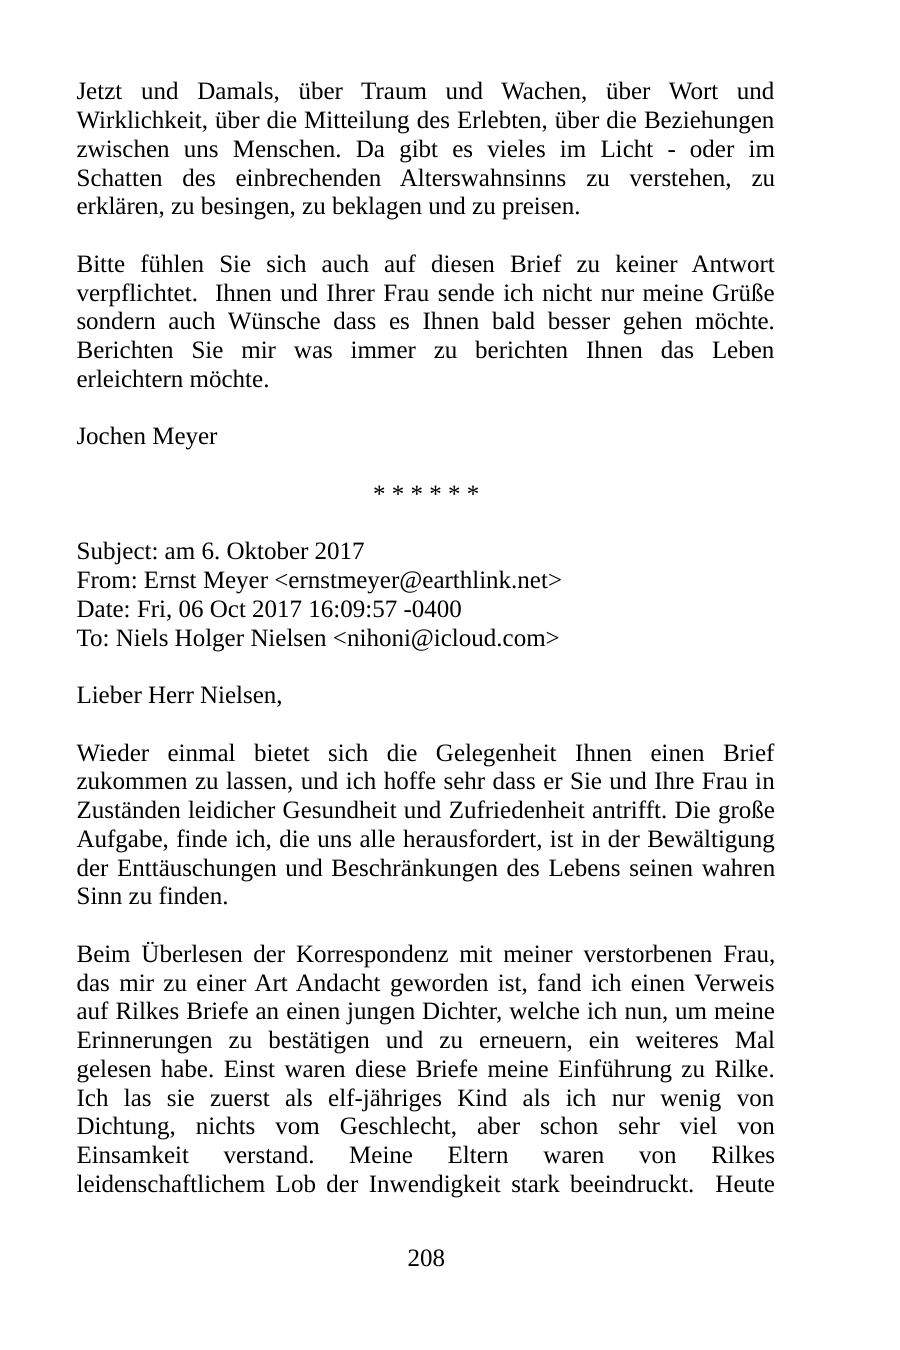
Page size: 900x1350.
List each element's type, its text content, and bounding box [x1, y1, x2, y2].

text Bitte fühlen Sie sich auch auf diesen Brief zu keiner Antwort verpflichtet. Ihnen und Ihrer Frau sende ich nicht nur meine Grüße sondern auch Wünsche dass es Ihnen bald besser gehen möchte. Berichten Sie mir was immer zu berichten Ihnen das Leben erleichtern möchte. [76, 249, 776, 393]
text Jochen Meyer [76, 421, 776, 450]
text * * * * * * [76, 479, 776, 508]
text Wieder einmal bietet sich die Gelegenheit Ihnen einen Brief zukommen zu lassen, und ich hoffe sehr dass er Sie und Ihre Frau in Zuständen leidicher Gesundheit und Zufriedenheit antrifft. Die große Aufgabe, finde ich, die uns alle herausfordert, ist in der Bewältigung der Enttäuschungen und Beschränkungen des Lebens seinen wahren Sinn zu finden. [76, 738, 776, 910]
text To: Niels Holger Nielsen <nihoni@icloud.com> [76, 623, 776, 651]
text Subject: am 6. Oktober 2017 [76, 536, 776, 565]
text Lieber Herr Nielsen, [76, 680, 776, 709]
text Date: Fri, 06 Oct 2017 16:09:57 -0400 [76, 594, 776, 623]
text Jetzt und Damals, über Traum und Wachen, über Wort und Wirklichkeit, über die Mitteilung des Erlebten, über die Beziehungen zwischen uns Menschen. Da gibt es vieles im Licht - oder im Schatten des einbrechenden Alterswahnsinns zu verstehen, zu erklären, zu besingen, zu beklagen und zu preisen. [76, 76, 776, 220]
text From: Ernst Meyer <ernstmeyer@earthlink.net> [76, 565, 776, 594]
text Beim Überlesen der Korrespondenz mit meiner verstorbenen Frau, das mir zu einer Art Andacht geworden ist, fand ich einen Verweis auf Rilkes Briefe an einen jungen Dichter, welche ich nun, um meine Erinnerungen zu bestätigen und zu erneuern, ein weiteres Mal gelesen habe. Einst waren diese Briefe meine Einführung zu Rilke. Ich las sie zuerst als elf-jähriges Kind als ich nur wenig von Dichtung, nichts vom Geschlecht, aber schon sehr viel von Einsamkeit verstand. Meine Eltern waren von Rilkes leidenschaftlichem Lob der Inwendigkeit stark beeindruckt. Heute [76, 939, 776, 1198]
